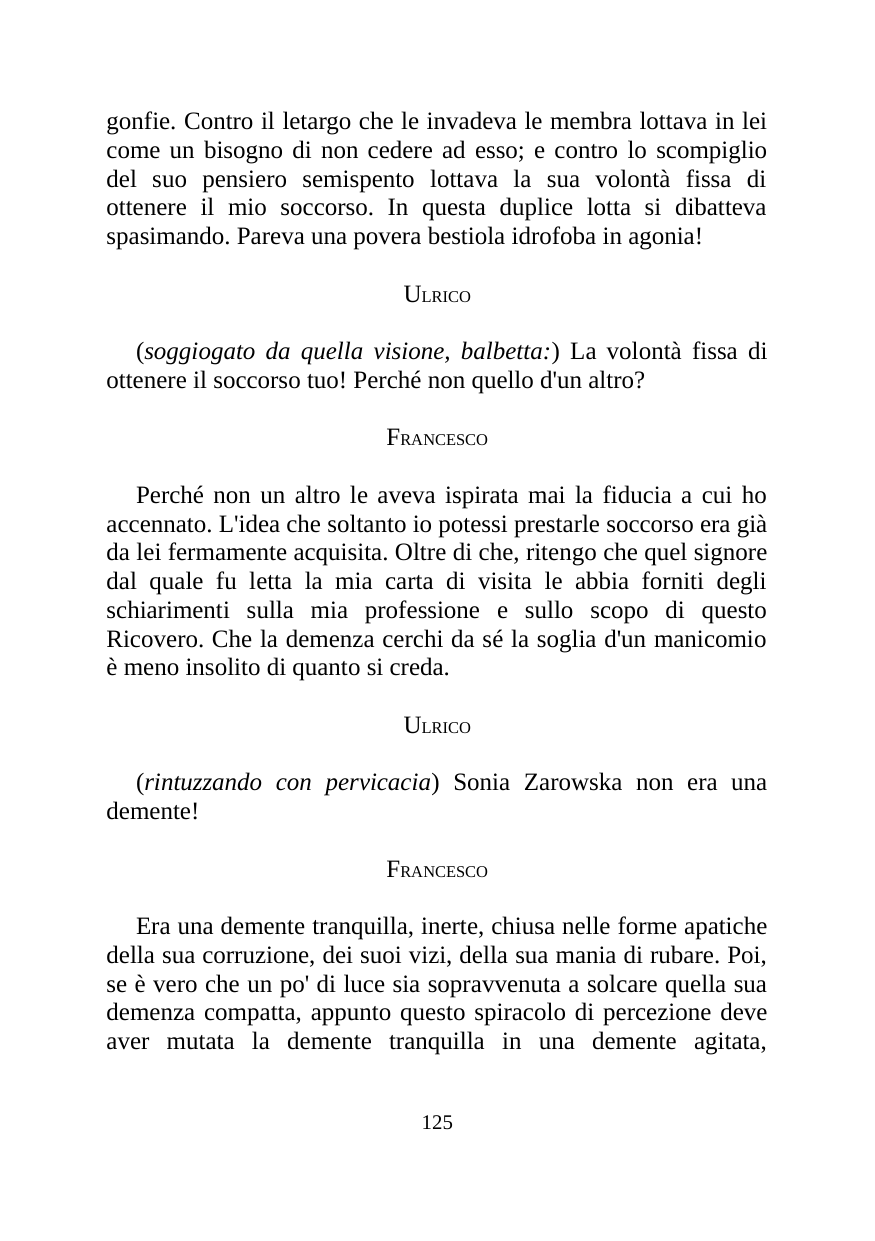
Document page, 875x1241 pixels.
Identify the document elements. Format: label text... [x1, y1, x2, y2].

text gonfie. Contro il letargo che le invadeva le membra lottava in lei come un bisogno di non cedere ad esso; e contro lo scompiglio del suo pensiero semispento lottava la sua volontà fissa di ottenere il mio soccorso. In questa duplice lotta si dibatteva spasimando. Pareva una povera bestiola idrofoba in agonia! [106, 106, 768, 250]
text Ulrico [106, 710, 768, 739]
text Era una demente tranquilla, inerte, chiusa nelle forme apatiche della sua corruzione, dei suoi vizi, della sua mania di rubare. Poi, se è vero che un po' di luce sia sopravvenuta a solcare quella sua demenza compatta, appunto questo spiracolo di percezione deve aver mutata la demente tranquilla in una demente agitata, [106, 911, 768, 1055]
text (soggiogato da quella visione, balbetta:) La volontà fissa di ottenere il soccorso tuo! Perché non quello d'un altro? [106, 336, 768, 394]
text Francesco [106, 854, 768, 882]
text (rintuzzando con pervicacia) Sonia Zarowska non era una demente! [106, 767, 768, 825]
text Ulrico [106, 279, 768, 307]
text Francesco [106, 422, 768, 451]
text Perché non un altro le aveva ispirata mai la fiducia a cui ho accennato. L'idea che soltanto io potessi prestarle soccorso era già da lei fermamente acquisita. Oltre di che, ritengo che quel signore dal quale fu letta la mia carta di visita le abbia forniti degli schiarimenti sulla mia professione e sullo scopo di questo Ricovero. Che la demenza cerchi da sé la soglia d'un manicomio è meno insolito di quanto si creda. [106, 480, 768, 681]
